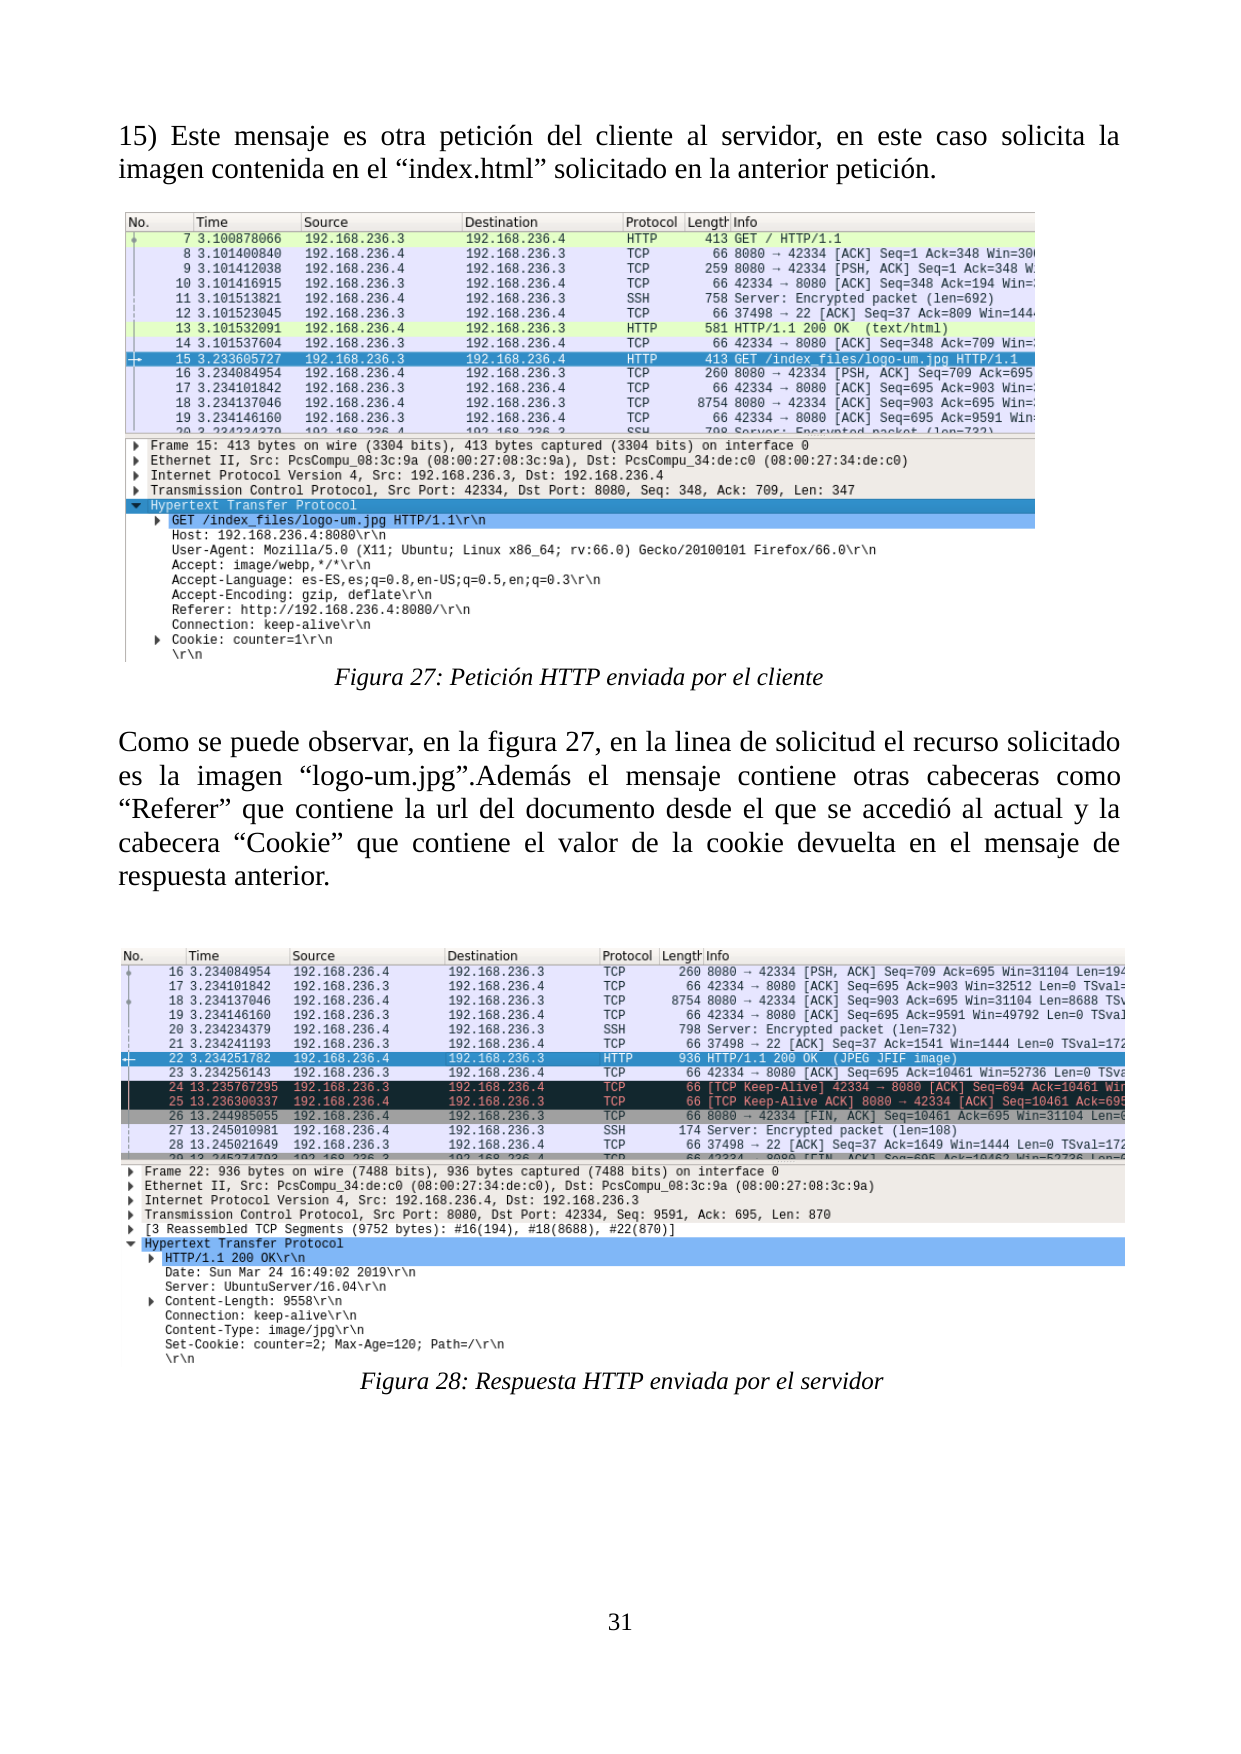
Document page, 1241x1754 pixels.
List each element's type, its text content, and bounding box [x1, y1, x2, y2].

text Como se puede observar, en la figura 27, en la linea de solicitud el recurso solicitado es la imagen “logo-um.jpg”.Además el mensaje contiene otras cabeceras como “Referer” que contiene la url del documento desde el que se accedió al actual y la cabecera “Cookie” que contiene el valor de la cookie devuelta en el mensaje de respuesta anterior. [118, 724, 1122, 892]
text [125, 200, 1035, 212]
picture [121, 948, 1125, 1367]
text Figura 28: Respuesta HTTP enviada por el servidor [104, 1367, 1142, 1395]
picture [125, 212, 1035, 662]
text 15) Este mensaje es otra petición del cliente al servidor, en este caso solicita la imagen contenida en el “index.html” solicitado en la anterior petición. [118, 118, 1122, 185]
text Figura 27: Petición HTTP enviada por el cliente [125, 662, 1035, 691]
